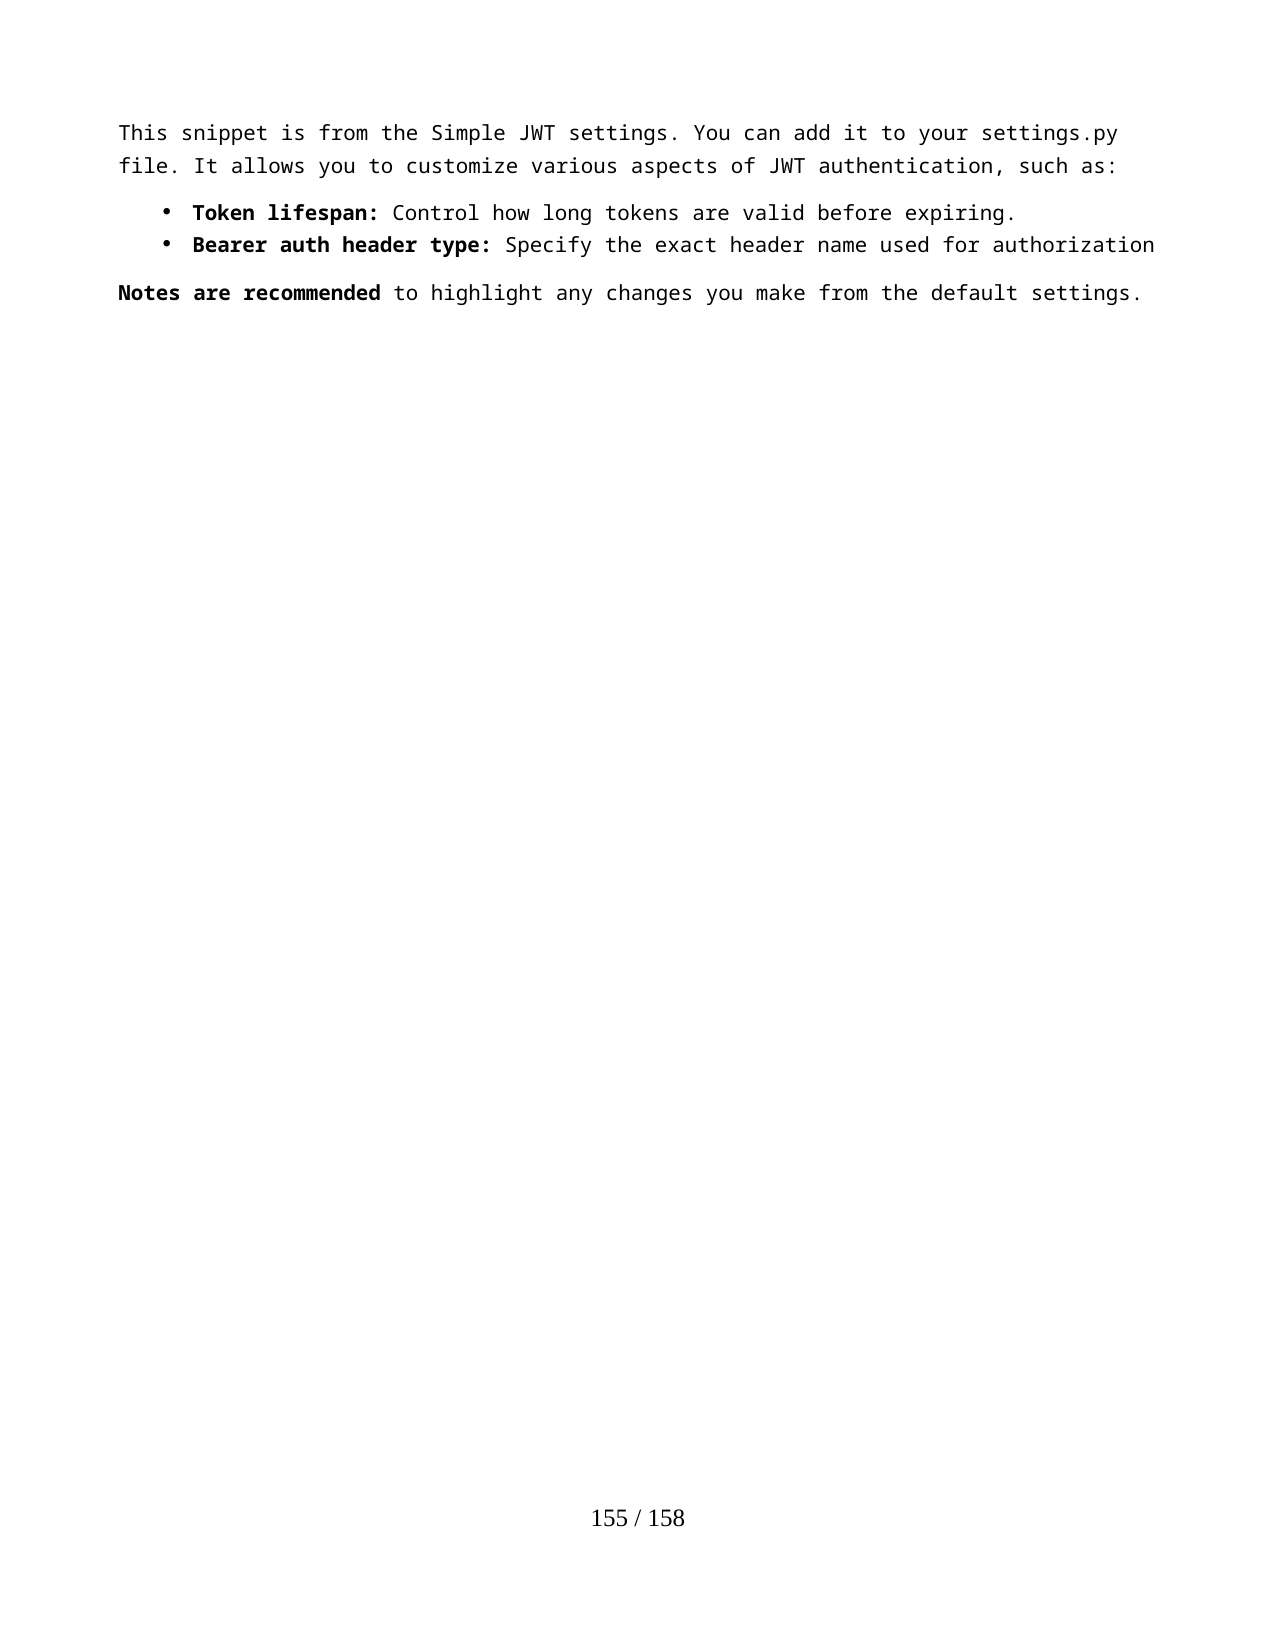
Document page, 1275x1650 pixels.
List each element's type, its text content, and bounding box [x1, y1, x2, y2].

list Token lifespan: Control how long tokens are valid before expiring. [162, 198, 1157, 226]
text Notes are recommended to highlight any changes you make from the default settings. [118, 278, 1157, 306]
text This snippet is from the Simple JWT settings. You can add it to your settings.py file. It allows you to customize various aspects of JWT authentication, such as: [118, 118, 1157, 179]
list Bearer auth header type: Specify the exact header name used for authorization [162, 231, 1157, 259]
